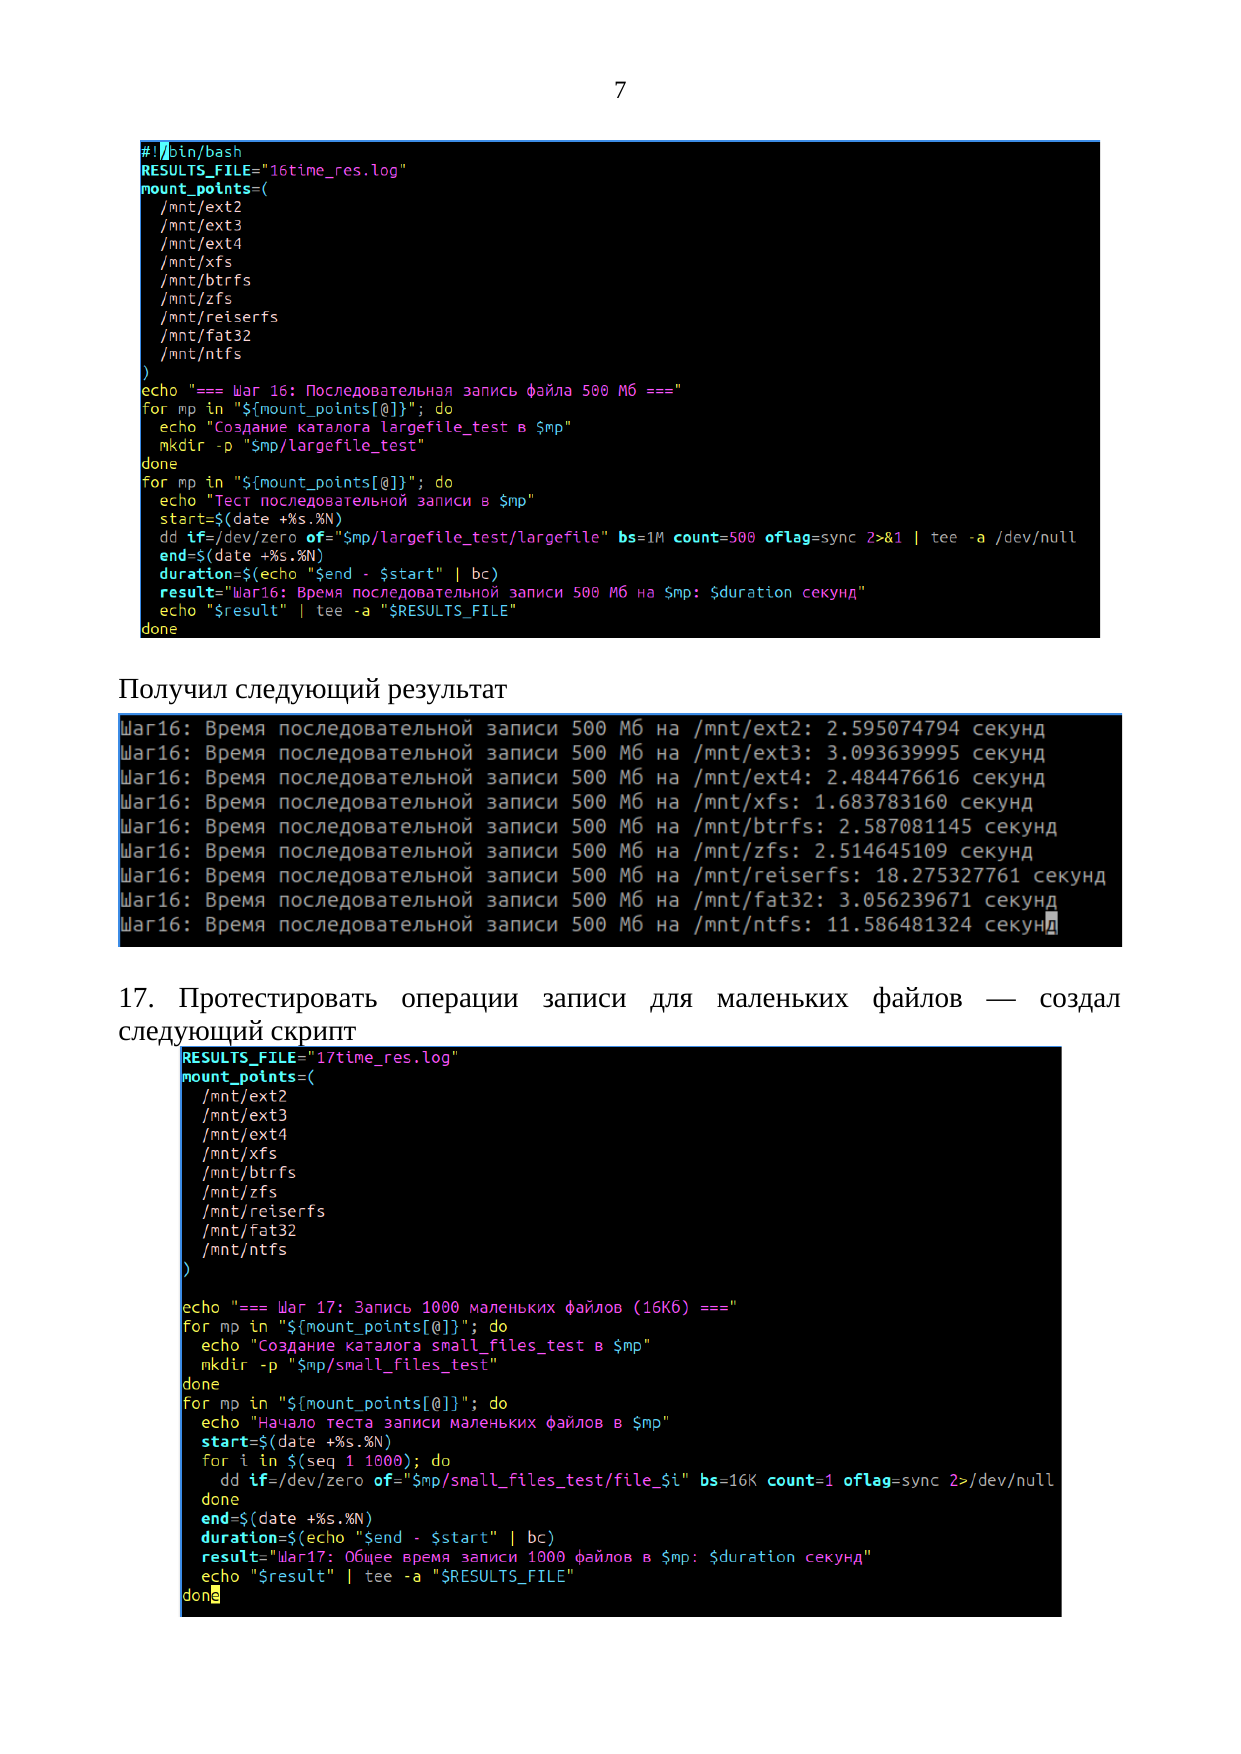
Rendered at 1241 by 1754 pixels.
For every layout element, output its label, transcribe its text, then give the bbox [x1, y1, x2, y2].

picture [178, 1046, 1062, 1617]
text Получил следующий результат [118, 671, 1122, 705]
text 17. Протестировать операции записи для маленьких файлов — создал следующий скрипт [118, 980, 1122, 1047]
picture [140, 140, 1101, 638]
picture [118, 713, 1123, 947]
